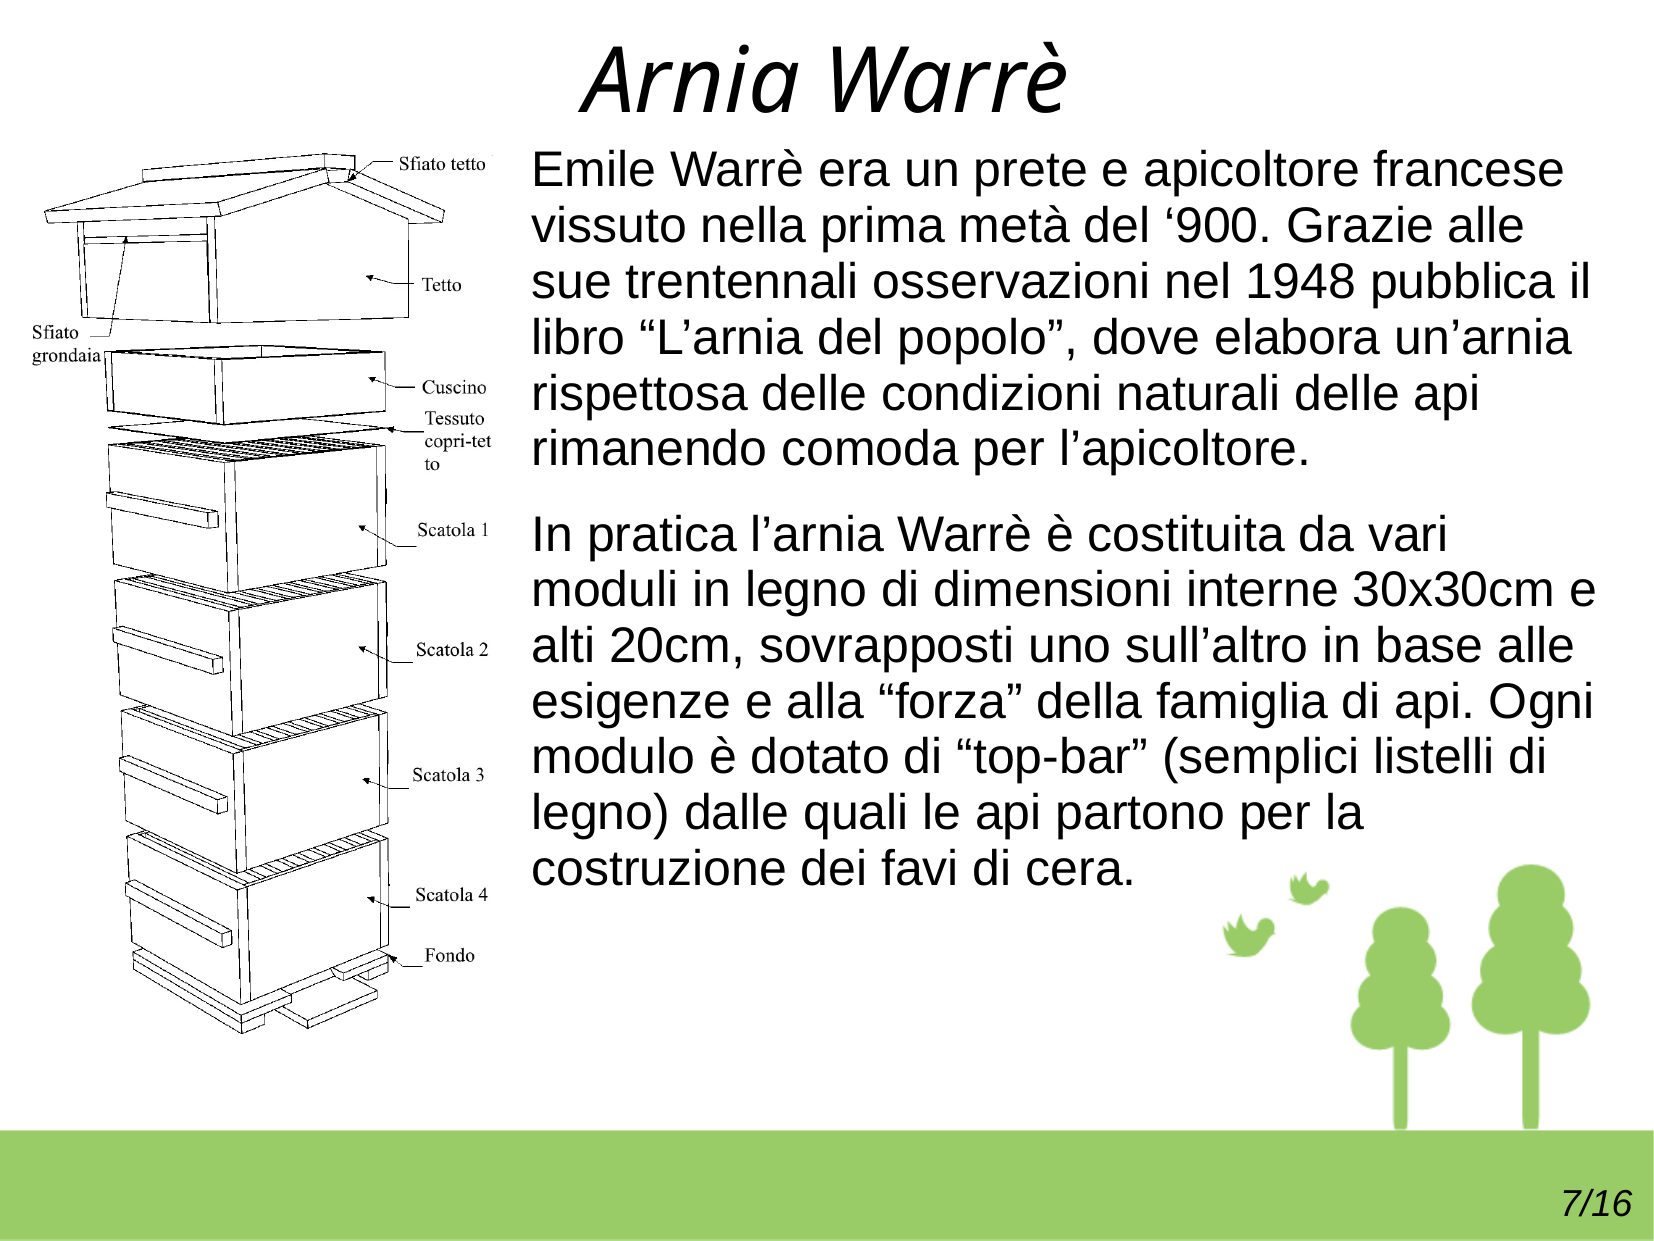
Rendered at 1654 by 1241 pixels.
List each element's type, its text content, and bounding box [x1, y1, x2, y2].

title Arnia Warrè [82, 18, 1571, 135]
picture [0, 0, 1654, 1241]
list Emile Warrè era un prete e apicoltore francese vissuto nella prima metà del ‘900. Grazie alle sue trentennali osservazioni nel 1948 pubblica il libro “L’arnia del popolo”, dove elabora un’arnia rispettosa delle condizioni naturali delle api rimanendo comoda per l’apicoltore. In pratica l’arnia Warrè è costituita da vari moduli in legno di dimensioni interne 30x30cm e alti 20cm, sovrapposti uno sull’altro in base alle esigenze e alla “forza” della famiglia di api. Ogni modulo è dotato di “top-bar” (semplici listelli di legno) dalle quali le api partono per la costruzione dei favi di cera. [531, 141, 1607, 1134]
text_box <numero>/16 [1480, 1175, 1654, 1235]
